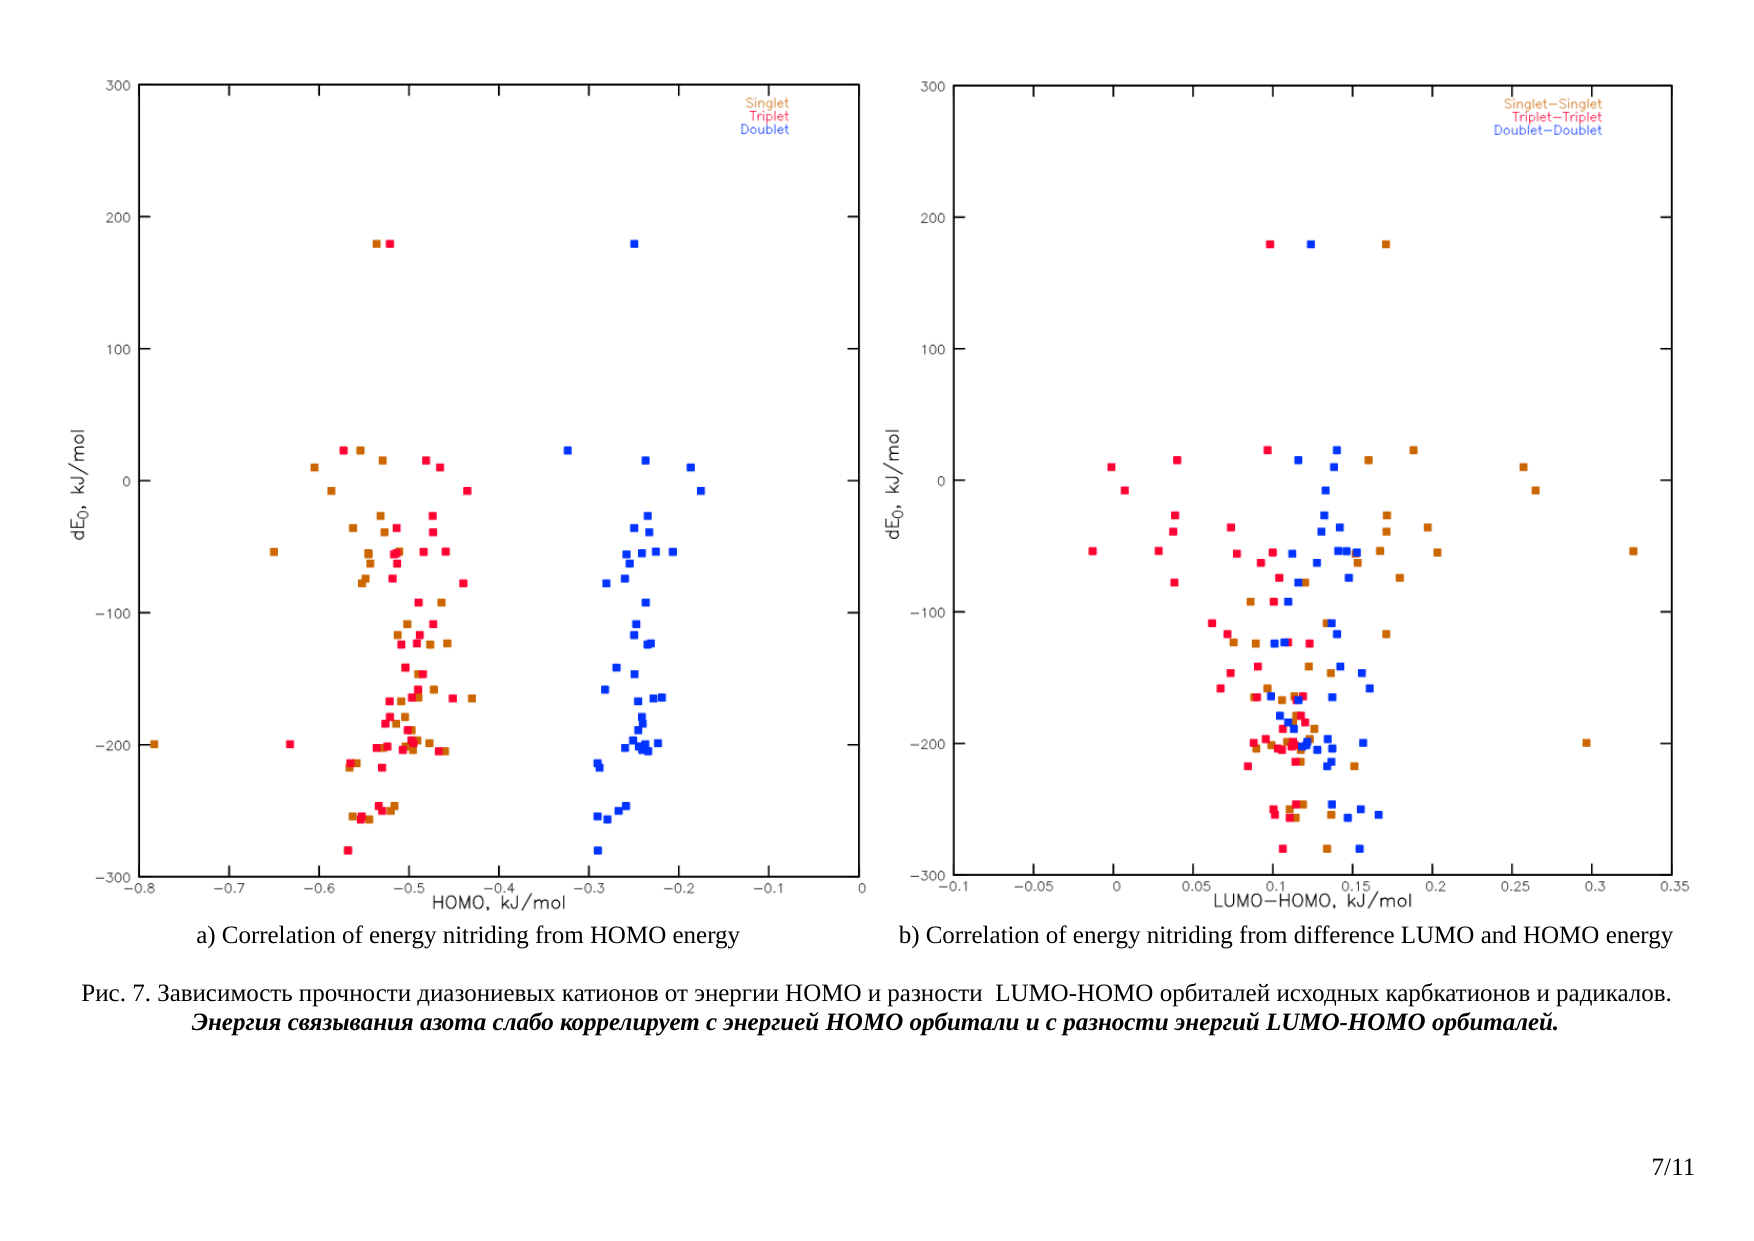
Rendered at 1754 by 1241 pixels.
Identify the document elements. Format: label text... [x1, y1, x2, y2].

table_cell b) Correlation of energy nitriding from difference LUMO and HOMO energy [877, 921, 1695, 978]
picture [59, 73, 1695, 921]
table_cell a) Correlation of energy nitriding from HOMO energy [59, 921, 877, 978]
table_cell Рис. 7. Зависимость прочности диазониевых катионов от энергии HOMO и разности LUMO-HOMO орбиталей исходных карбкатионов и радикалов. Энергия связывания азота слабо коррелирует с энергией HOMO орбитали и с разности энергий LUMO-HOMO орбиталей. [59, 978, 1695, 1036]
